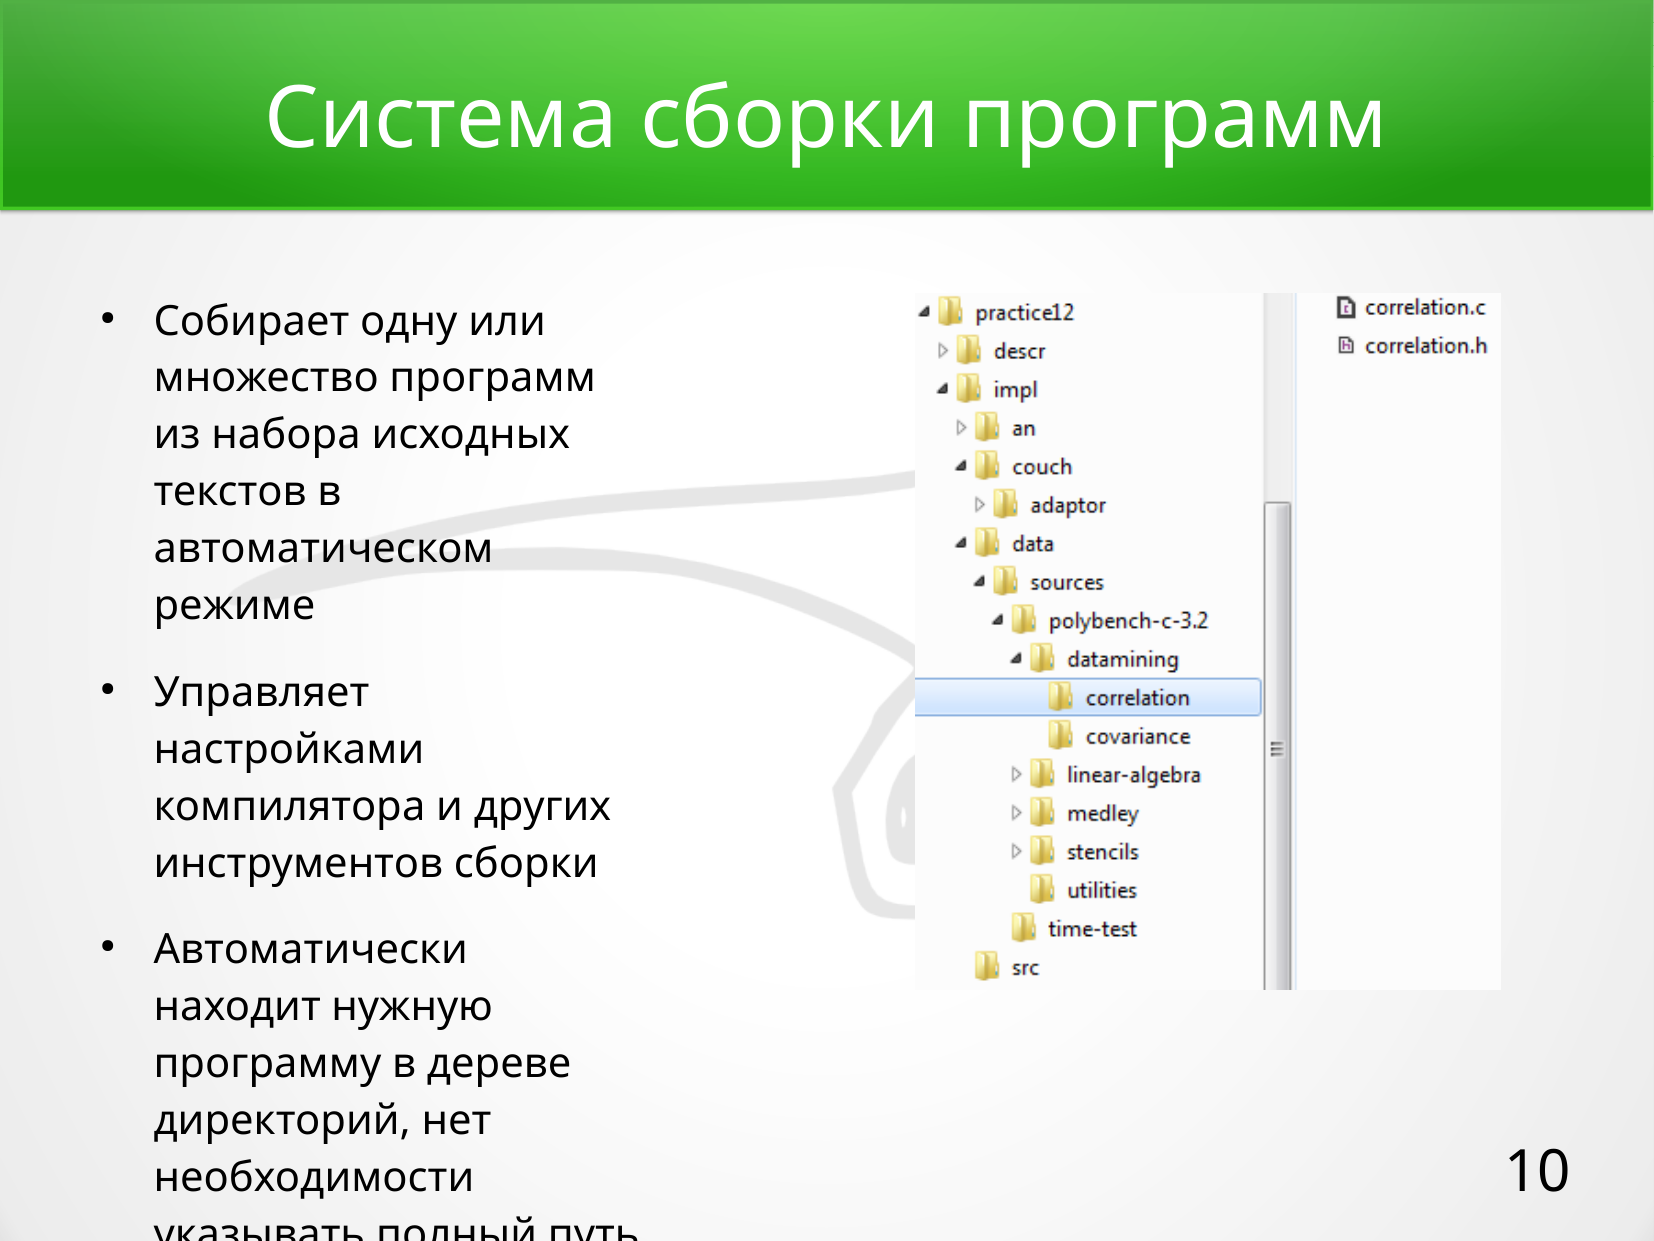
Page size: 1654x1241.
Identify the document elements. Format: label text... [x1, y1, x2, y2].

title Система сборки программ [82, 49, 1571, 179]
picture [646, 293, 1501, 991]
list Собирает одну или множество программ из набора исходных текстов в автоматическом режиме Управляет настройками компилятора и других инструментов сборки Автоматически находит нужную программу в дереве директорий, нет необходимости указывать полный путь [82, 290, 646, 1171]
